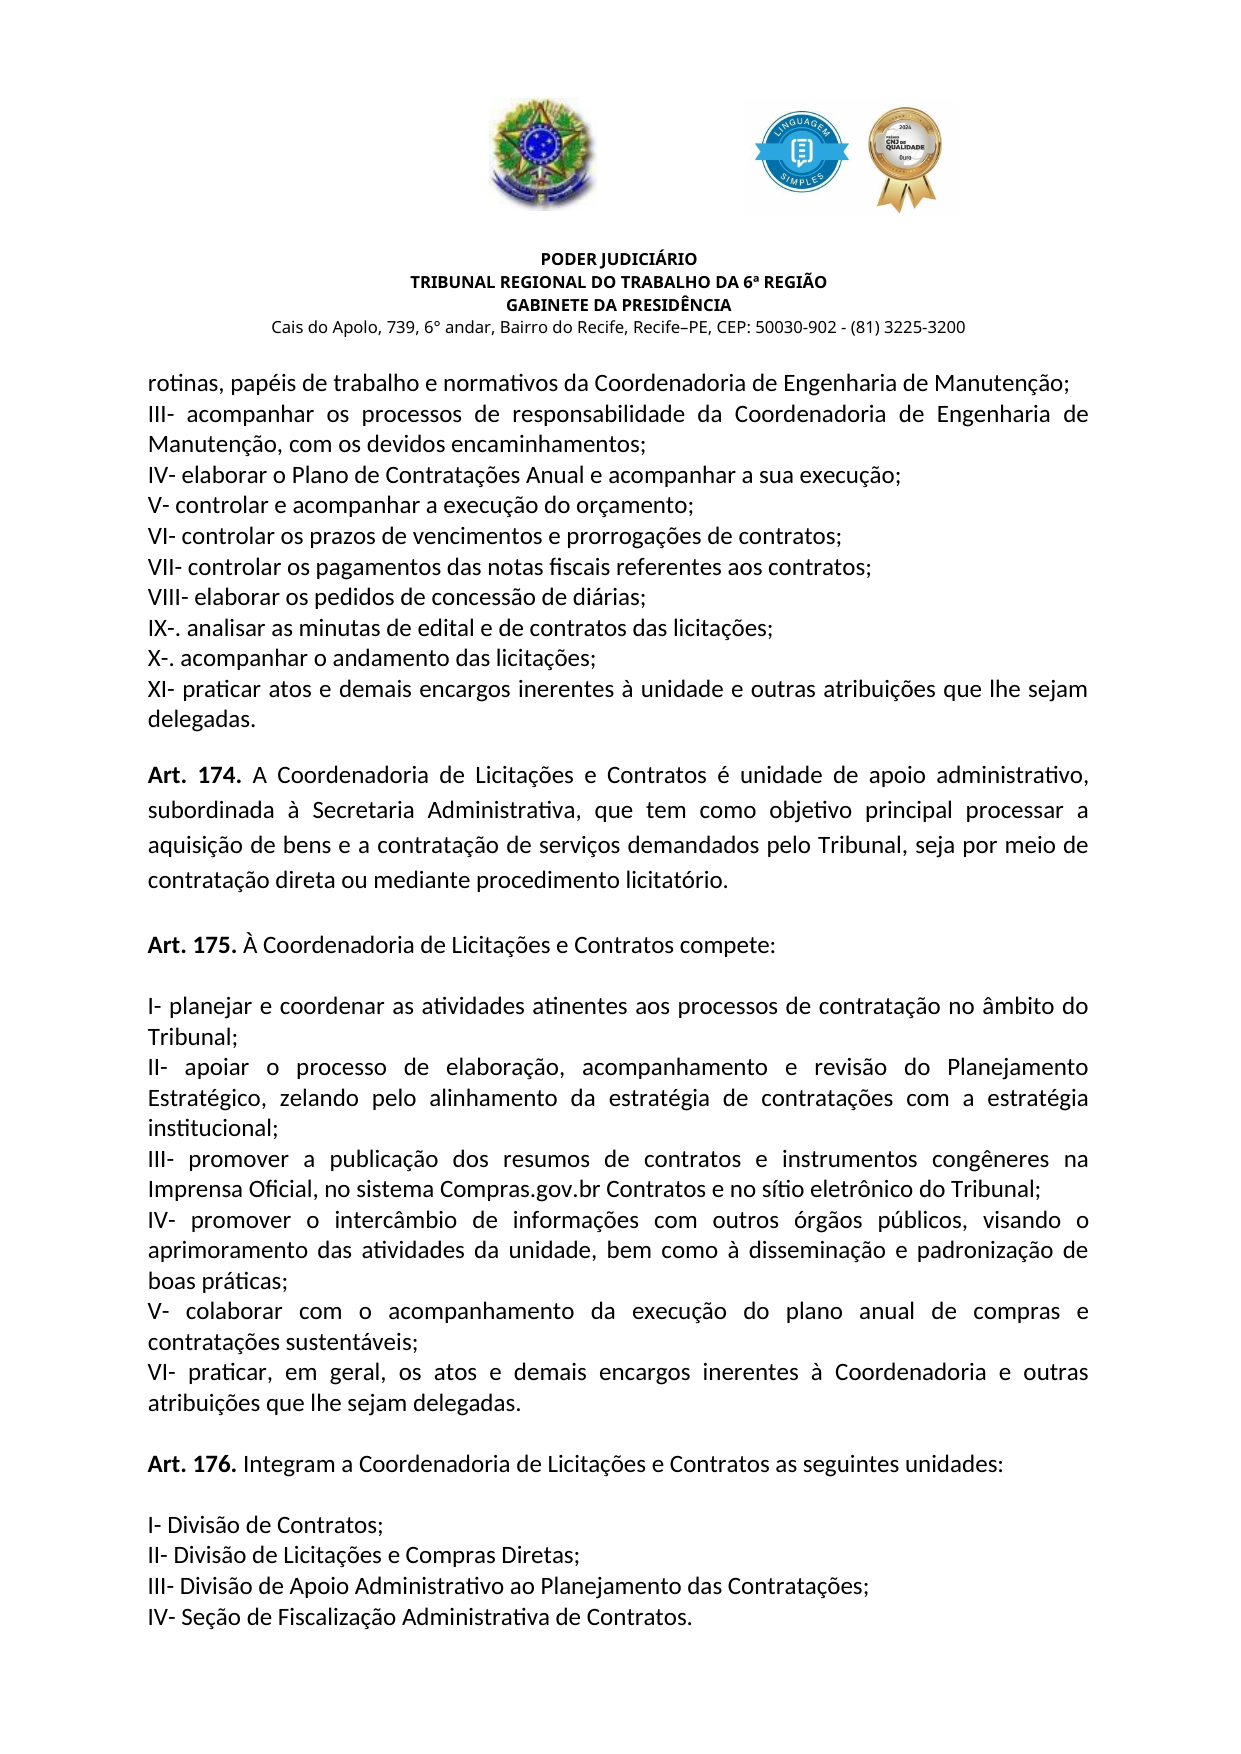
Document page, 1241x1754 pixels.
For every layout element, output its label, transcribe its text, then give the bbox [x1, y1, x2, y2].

text IV- Seção de Fiscalização Administrativa de Contratos. [147, 1601, 1090, 1631]
text VI- controlar os prazos de vencimentos e prorrogações de contratos; [148, 520, 1090, 551]
text Art. 176. Integram a Coordenadoria de Licitações e Contratos as seguintes unidades: [147, 1448, 1090, 1479]
text III- Divisão de Apoio Administrativo ao Planejamento das Contratações; [147, 1570, 1090, 1601]
text VI- praticar, em geral, os atos e demais encargos inerentes à Coordenadoria e outras atribuições que lhe sejam delegadas. [147, 1357, 1090, 1418]
text Art. 175. À Coordenadoria de Licitações e Contratos compete: [147, 929, 1090, 960]
text II- Divisão de Licitações e Compras Diretas; [147, 1540, 1090, 1570]
text X-. acompanhar o andamento das licitações; [148, 642, 1090, 673]
text IV- elaborar o Plano de Contratações Anual e acompanhar a sua execução; [148, 459, 1090, 489]
text Art. 174. A Coordenadoria de Licitações e Contratos é unidade de apoio administrativo, subordinada à Secretaria Administrativa, que tem como objetivo principal processar a aquisição de bens e a contratação de serviços demandados pelo Tribunal, seja por meio de contratação direta ou mediante procedimento licitatório. [148, 759, 1090, 894]
text III- acompanhar os processos de responsabilidade da Coordenadoria de Engenharia de Manutenção, com os devidos encaminhamentos; [148, 398, 1090, 459]
text V- colaborar com o acompanhamento da execução do plano anual de compras e contratações sustentáveis; [147, 1296, 1090, 1357]
text IV- promover o intercâmbio de informações com outros órgãos públicos, visando o aprimoramento das atividades da unidade, bem como à disseminação e padronização de boas práticas; [147, 1204, 1090, 1296]
text VIII- elaborar os pedidos de concessão de diárias; [148, 581, 1090, 612]
text V- controlar e acompanhar a execução do orçamento; [148, 489, 1090, 520]
text IX-. analisar as minutas de edital e de contratos das licitações; [148, 612, 1090, 642]
text III- promover a publicação dos resumos de contratos e instrumentos congêneres na Imprensa Oficial, no sistema Compras.gov.br Contratos e no sítio eletrônico do Tribunal; [147, 1143, 1090, 1204]
text II- apoiar o processo de elaboração, acompanhamento e revisão do Planejamento Estratégico, zelando pelo alinhamento da estratégia de contratações com a estratégia institucional; [147, 1051, 1090, 1143]
text rotinas, papéis de trabalho e normativos da Coordenadoria de Engenharia de Manutenção; [148, 367, 1090, 398]
text I- planejar e coordenar as atividades atinentes aos processos de contratação no âmbito do Tribunal; [147, 990, 1090, 1051]
text I- Divisão de Contratos; [147, 1509, 1090, 1540]
text VII- controlar os pagamentos das notas fiscais referentes aos contratos; [148, 551, 1090, 581]
text XI- praticar atos e demais encargos inerentes à unidade e outras atribuições que lhe sejam delegadas. [148, 673, 1090, 734]
